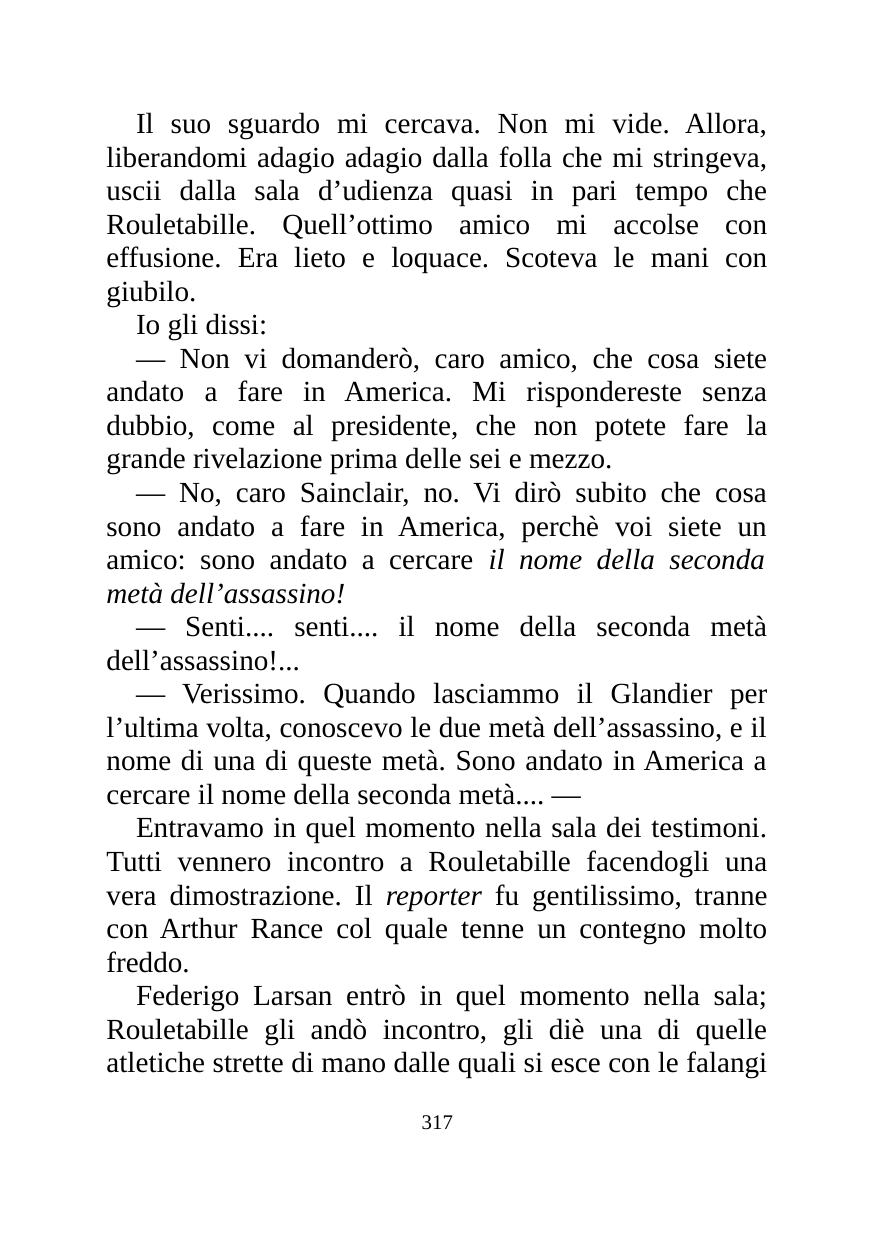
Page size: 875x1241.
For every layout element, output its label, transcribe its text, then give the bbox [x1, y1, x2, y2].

text — Non vi domanderò, caro amico, che cosa siete andato a fare in America. Mi rispondereste senza dubbio, come al presidente, che non potete fare la grande rivelazione prima delle sei e mezzo. [106, 341, 768, 475]
text — Verissimo. Quando lasciammo il Glandier per l’ultima volta, conoscevo le due metà dell’assassino, e il nome di una di queste metà. Sono andato in America a cercare il nome della seconda metà.... — [106, 676, 768, 811]
text Entravamo in quel momento nella sala dei testimoni. Tutti vennero incontro a Rouletabille facendogli una vera dimostrazione. Il reporter fu gentilissimo, tranne con Arthur Rance col quale tenne un contegno molto freddo. [106, 811, 768, 978]
text Federigo Larsan entrò in quel momento nella sala; Rouletabille gli andò incontro, gli diè una di quelle atletiche strette di mano dalle quali si esce con le falangi [106, 978, 768, 1079]
text — Senti.... senti.... il nome della seconda metà dell’assassino!... [106, 609, 768, 676]
text — No, caro Sainclair, no. Vi dirò subito che cosa sono andato a fare in America, perchè voi siete un amico: sono andato a cercare il nome della seconda metà dell’assassino! [106, 475, 768, 609]
text Il suo sguardo mi cercava. Non mi vide. Allora, liberandomi adagio adagio dalla folla che mi stringeva, uscii dalla sala d’udienza quasi in pari tempo che Rouletabille. Quell’ottimo amico mi accolse con effusione. Era lieto e loquace. Scoteva le mani con giubilo. [106, 106, 768, 307]
text Io gli dissi: [106, 307, 768, 341]
